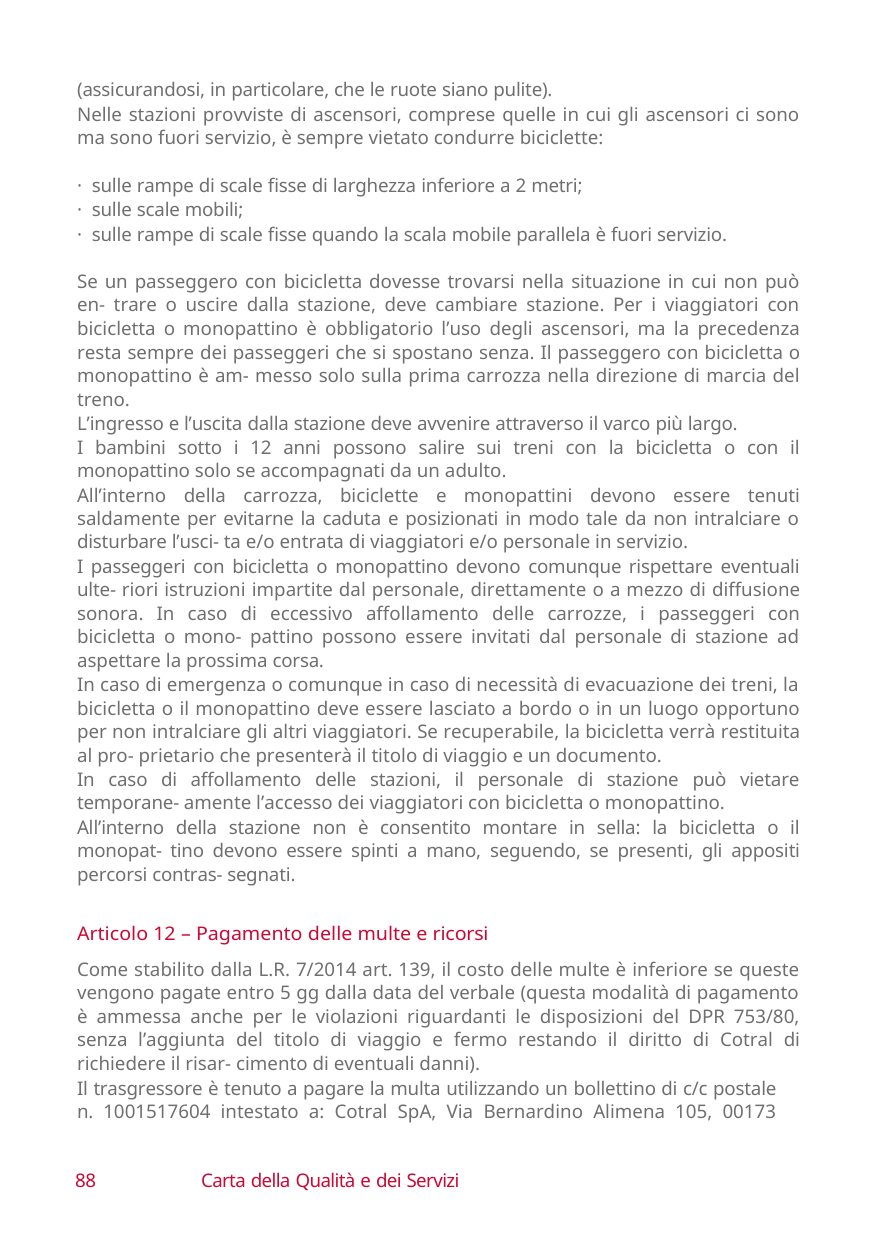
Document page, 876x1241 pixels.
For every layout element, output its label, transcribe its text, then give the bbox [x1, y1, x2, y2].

text In caso di emergenza o comunque in caso di necessità di evacuazione dei treni, la bicicletta o il monopattino deve essere lasciato a bordo o in un luogo opportuno per non intralciare gli altri viaggiatori. Se recuperabile, la bicicletta verrà restituita al pro- prietario che presenterà il titolo di viaggio e un documento. [77, 673, 800, 768]
text Il trasgressore è tenuto a pagare la multa utilizzando un bollettino di c/c postale n. 1001517604 intestato a: Cotral SpA, Via Bernardino Alimena 105, 00173 [77, 1076, 776, 1123]
text All’interno della stazione non è consentito montare in sella: la bicicletta o il monopat- tino devono essere spinti a mano, seguendo, se presenti, gli appositi percorsi contras- segnati. [77, 815, 800, 886]
text Come stabilito dalla L.R. 7/2014 art. 139, il costo delle multe è inferiore se queste vengono pagate entro 5 gg dalla data del verbale (questa modalità di pagamento è ammessa anche per le violazioni riguardanti le disposizioni del DPR 753/80, senza l’aggiunta del titolo di viaggio e fermo restando il diritto di Cotral di richiedere il risar- cimento di eventuali danni). [77, 957, 800, 1076]
text I bambini sotto i 12 anni possono salire sui treni con la bicicletta o con il monopattino solo se accompagnati da un adulto. [77, 436, 800, 483]
list sulle scale mobili; [77, 197, 858, 221]
text Se un passeggero con bicicletta dovesse trovarsi nella situazione in cui non può en- trare o uscire dalla stazione, deve cambiare stazione. Per i viaggiatori con bicicletta o monopattino è obbligatorio l’uso degli ascensori, ma la precedenza resta sempre dei passeggeri che si spostano senza. Il passeggero con bicicletta o monopattino è am- messo solo sulla prima carrozza nella direzione di marcia del treno. [77, 269, 800, 412]
text All’interno della carrozza, biciclette e monopattini devono essere tenuti saldamente per evitarne la caduta e posizionati in modo tale da non intralciare o disturbare l’usci- ta e/o entrata di viaggiatori e/o personale in servizio. [77, 483, 800, 554]
list sulle rampe di scale fisse di larghezza inferiore a 2 metri; [77, 172, 858, 197]
text In caso di affollamento delle stazioni, il personale di stazione può vietare temporane- amente l’accesso dei viaggiatori con bicicletta o monopattino. [77, 768, 800, 815]
text L’ingresso e l’uscita dalla stazione deve avvenire attraverso il varco più largo. [77, 412, 858, 435]
text I passeggeri con bicicletta o monopattino devono comunque rispettare eventuali ulte- riori istruzioni impartite dal personale, direttamente o a mezzo di diffusione sonora. In caso di eccessivo affollamento delle carrozze, i passeggeri con bicicletta o mono- pattino possono essere invitati dal personale di stazione ad aspettare la prossima corsa. [77, 554, 800, 673]
list sulle rampe di scale fisse quando la scala mobile parallela è fuori servizio. [77, 221, 858, 246]
text (assicurandosi, in particolare, che le ruote siano pulite). [77, 77, 858, 102]
text Articolo 12 – Pagamento delle multe e ricorsi [77, 920, 858, 946]
text Nelle stazioni provviste di ascensori, comprese quelle in cui gli ascensori ci sono ma sono fuori servizio, è sempre vietato condurre biciclette: [77, 102, 800, 150]
